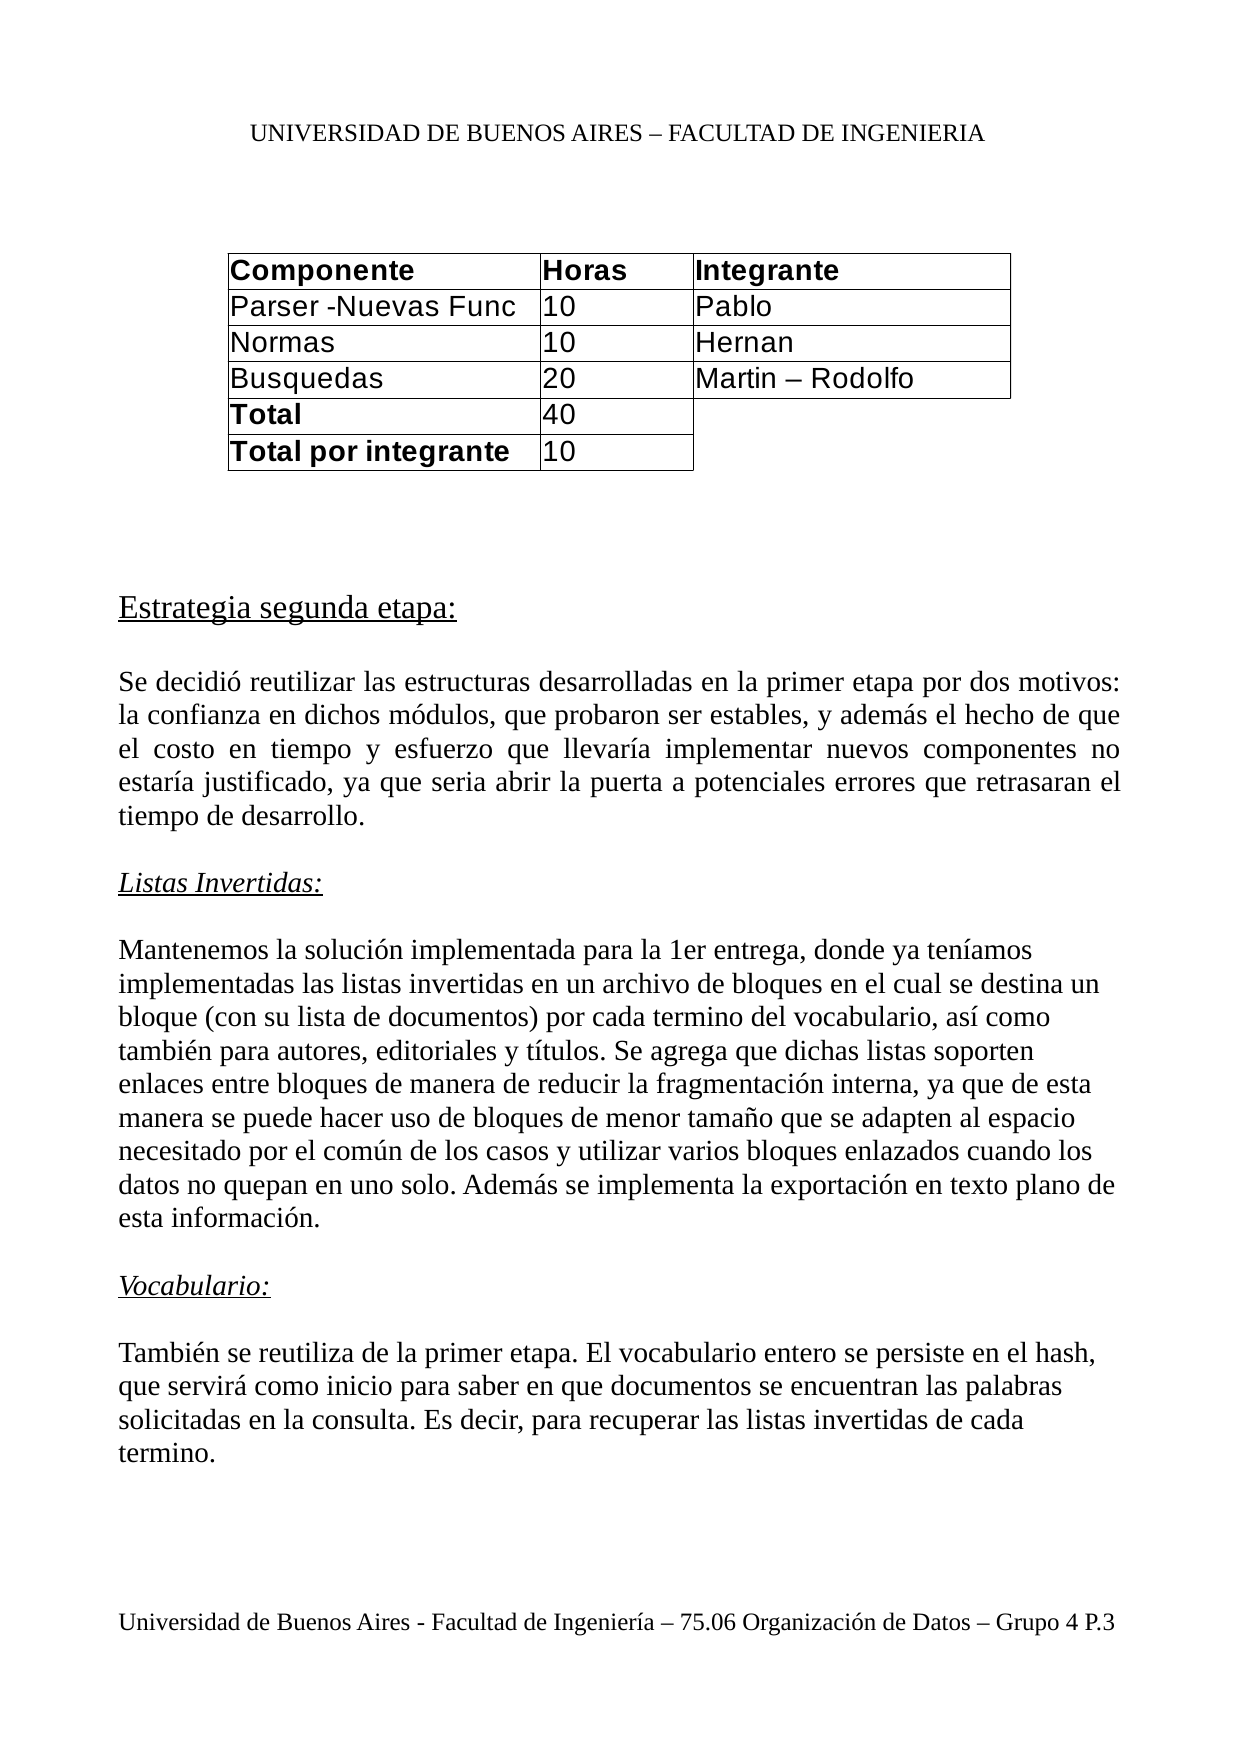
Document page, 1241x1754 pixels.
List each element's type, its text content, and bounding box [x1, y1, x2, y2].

text Se decidió reutilizar las estructuras desarrolladas en la primer etapa por dos motivos: la confianza en dichos módulos, que probaron ser estables, y además el hecho de que el costo en tiempo y esfuerzo que llevaría implementar nuevos componentes no estaría justificado, ya que seria abrir la puerta a potenciales errores que retrasaran el tiempo de desarrollo. [118, 664, 1122, 832]
text Vocabulario: También se reutiliza de la primer etapa. El vocabulario entero se persiste en el hash, que servirá como inicio para saber en que documentos se encuentran las palabras solicitadas en la consulta. Es decir, para recuperar las listas invertidas de cada termino. [118, 1268, 1122, 1469]
text Estrategia segunda etapa: [118, 587, 1122, 626]
text Listas Invertidas: Mantenemos la solución implementada para la 1er entrega, donde ya teníamos implementadas las listas invertidas en un archivo de bloques en el cual se destina un bloque (con su lista de documentos) por cada termino del vocabulario, así como también para autores, editoriales y títulos. Se agrega que dichas listas soporten enlaces entre bloques de manera de reducir la fragmentación interna, ya que de esta manera se puede hacer uso de bloques de menor tamaño que se adapten al espacio necesitado por el común de los casos y utilizar varios bloques enlazados cuando los datos no quepan en uno solo. Además se implementa la exportación en texto plano de esta información. [118, 865, 1122, 1234]
